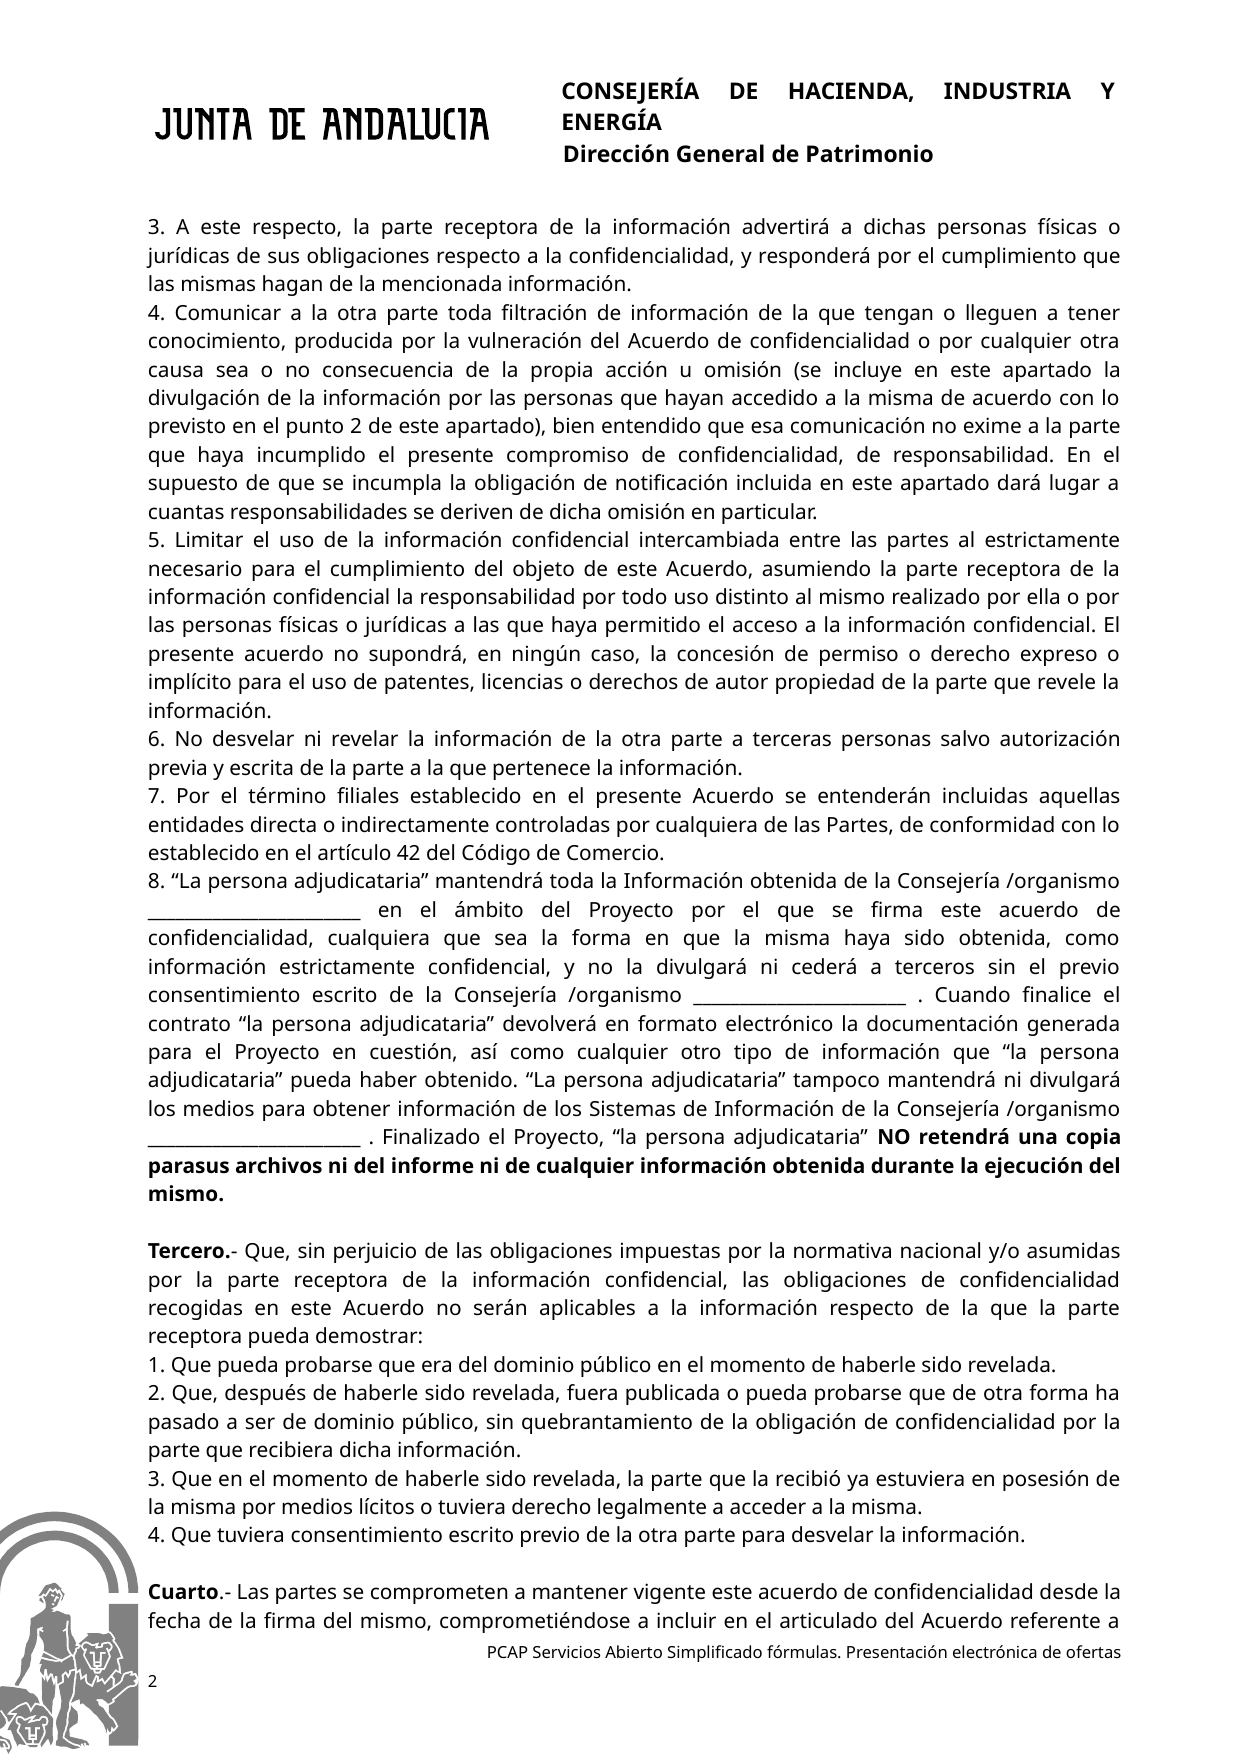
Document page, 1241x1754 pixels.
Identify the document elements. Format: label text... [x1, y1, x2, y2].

text 6. No desvelar ni revelar la información de la otra parte a terceras personas salvo autorización previa y escrita de la parte a la que pertenece la información. [148, 724, 1122, 781]
text 7. Por el término filiales establecido en el presente Acuerdo se entenderán incluidas aquellas entidades directa o indirectamente controladas por cualquiera de las Partes, de conformidad con lo establecido en el artículo 42 del Código de Comercio. [148, 781, 1122, 867]
text Cuarto.- Las partes se comprometen a mantener vigente este acuerdo de confidencialidad desde la fecha de la firma del mismo, comprometiéndose a incluir en el articulado del Acuerdo referente a [148, 1577, 1122, 1634]
text 4. Comunicar a la otra parte toda filtración de información de la que tengan o lleguen a tener conocimiento, producida por la vulneración del Acuerdo de confidencialidad o por cualquier otra causa sea o no consecuencia de la propia acción u omisión (se incluye en este apartado la divulgación de la información por las personas que hayan accedido a la misma de acuerdo con lo previsto en el punto 2 de este apartado), bien entendido que esa comunicación no exime a la parte que haya incumplido el presente compromiso de confidencialidad, de responsabilidad. En el supuesto de que se incumpla la obligación de notificación incluida en este apartado dará lugar a cuantas responsabilidades se deriven de dicha omisión en particular. [148, 298, 1122, 525]
text 2. Que, después de haberle sido revelada, fuera publicada o pueda probarse que de otra forma ha pasado a ser de dominio público, sin quebrantamiento de la obligación de confidencialidad por la parte que recibiera dicha información. [148, 1378, 1122, 1464]
text 8. “La persona adjudicataria” mantendrá toda la Información obtenida de la Consejería /organismo _______________________ en el ámbito del Proyecto por el que se firma este acuerdo de confidencialidad, cualquiera que sea la forma en que la misma haya sido obtenida, como información estrictamente confidencial, y no la divulgará ni cederá a terceros sin el previo consentimiento escrito de la Consejería /organismo _______________________ . Cuando finalice el contrato “la persona adjudicataria” devolverá en formato electrónico la documentación generada para el Proyecto en cuestión, así como cualquier otro tipo de información que “la persona adjudicataria” pueda haber obtenido. “La persona adjudicataria” tampoco mantendrá ni divulgará los medios para obtener información de los Sistemas de Información de la Consejería /organismo _______________________ . Finalizado el Proyecto, “la persona adjudicataria” NO retendrá una copia parasus archivos ni del informe ni de cualquier información obtenida durante la ejecución del mismo. [148, 867, 1122, 1208]
text 1. Que pueda probarse que era del dominio público en el momento de haberle sido revelada. [148, 1350, 1122, 1378]
text Tercero.- Que, sin perjuicio de las obligaciones impuestas por la normativa nacional y/o asumidas por la parte receptora de la información confidencial, las obligaciones de confidencialidad recogidas en este Acuerdo no serán aplicables a la información respecto de la que la parte receptora pueda demostrar: [148, 1236, 1122, 1350]
text 3. A este respecto, la parte receptora de la información advertirá a dichas personas físicas o jurídicas de sus obligaciones respecto a la confidencialidad, y responderá por el cumplimiento que las mismas hagan de la mencionada información. [148, 212, 1122, 298]
text 4. Que tuviera consentimiento escrito previo de la otra parte para desvelar la información. [148, 1521, 1122, 1549]
text 5. Limitar el uso de la información confidencial intercambiada entre las partes al estrictamente necesario para el cumplimiento del objeto de este Acuerdo, asumiendo la parte receptora de la información confidencial la responsabilidad por todo uso distinto al mismo realizado por ella o por las personas físicas o jurídicas a las que haya permitido el acceso a la información confidencial. El presente acuerdo no supondrá, en ningún caso, la concesión de permiso o derecho expreso o implícito para el uso de patentes, licencias o derechos de autor propiedad de la parte que revele la información. [148, 525, 1122, 724]
text 3. Que en el momento de haberle sido revelada, la parte que la recibió ya estuviera en posesión de la misma por medios lícitos o tuviera derecho legalmente a acceder a la misma. [148, 1464, 1122, 1521]
